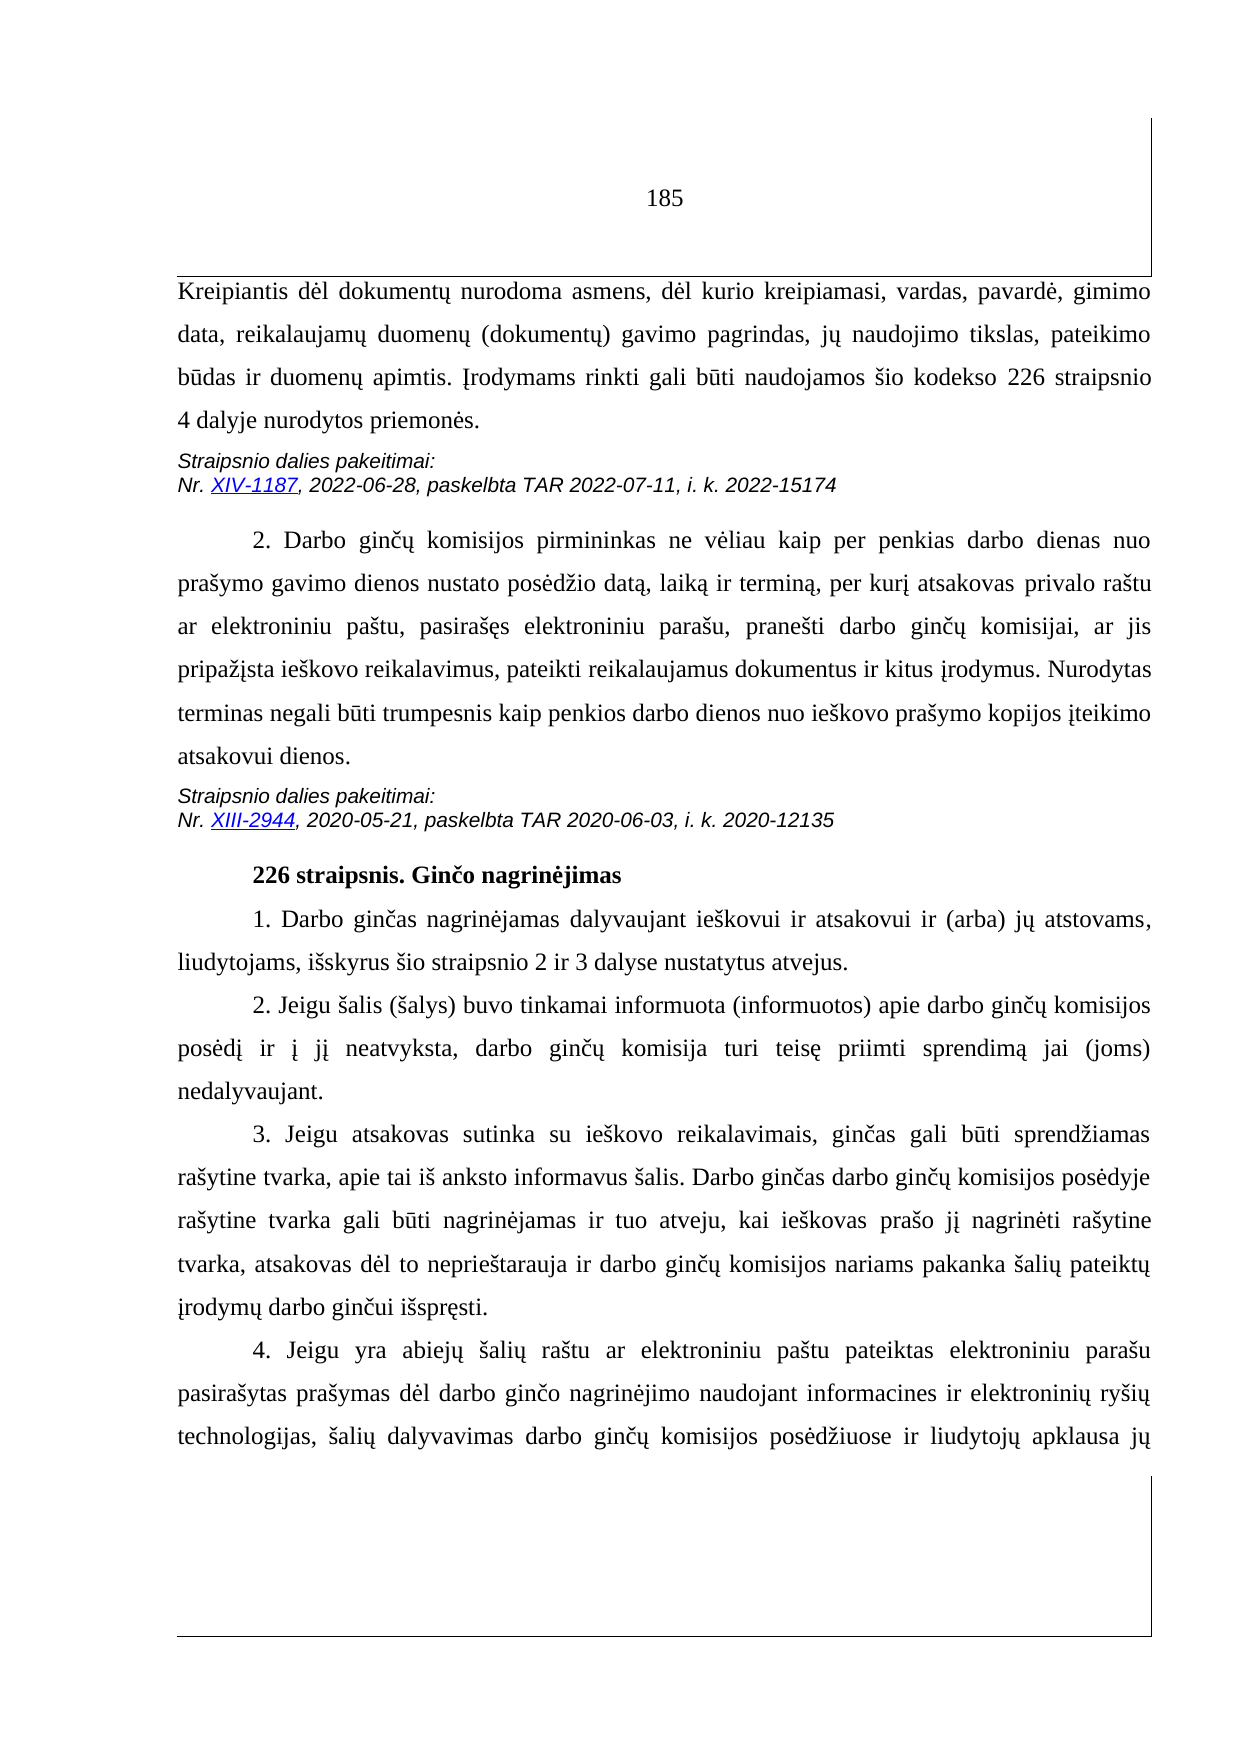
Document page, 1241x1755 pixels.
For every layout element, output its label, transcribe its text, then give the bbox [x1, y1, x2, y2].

text 1. Darbo ginčas nagrinėjamas dalyvaujant ieškovui ir atsakovui ir (arba) jų atstovams, liudytojams, išskyrus šio straipsnio 2 ir 3 dalyse nustatytus atvejus. [177, 904, 1152, 976]
text 226 straipsnis. Ginčo nagrinėjimas [177, 861, 1152, 889]
text Nr. XIII-2944, 2020-05-21, paskelbta TAR 2020-06-03, i. k. 2020-12135 [177, 808, 1152, 832]
text Nr. XIV-1187, 2022-06-28, paskelbta TAR 2022-07-11, i. k. 2022-15174 [177, 472, 1152, 496]
text 2. Jeigu šalis (šalys) buvo tinkamai informuota (informuotos) apie darbo ginčų komisijos posėdį ir į jį neatvyksta, darbo ginčų komisija turi teisę priimti sprendimą jai (joms) nedalyvaujant. [177, 990, 1152, 1105]
text 4. Jeigu yra abiejų šalių raštu ar elektroniniu paštu pateiktas elektroniniu parašu pasirašytas prašymas dėl darbo ginčo nagrinėjimo naudojant informacines ir elektroninių ryšių technologijas, šalių dalyvavimas darbo ginčų komisijos posėdžiuose ir liudytojų apklausa jų [177, 1335, 1152, 1450]
text 2. Darbo ginčų komisijos pirmininkas ne vėliau kaip per penkias darbo dienas nuo prašymo gavimo dienos nustato posėdžio datą, laiką ir terminą, per kurį atsakovas privalo raštu ar elektroniniu paštu, pasirašęs elektroniniu parašu, pranešti darbo ginčų komisijai, ar jis pripažįsta ieškovo reikalavimus, pateikti reikalaujamus dokumentus ir kitus įrodymus. Nurodytas terminas negali būti trumpesnis kaip penkios darbo dienos nuo ieškovo prašymo kopijos įteikimo atsakovui dienos. [177, 525, 1152, 769]
text Kreipiantis dėl dokumentų nurodoma asmens, dėl kurio kreipiamasi, vardas, pavardė, gimimo data, reikalaujamų duomenų (dokumentų) gavimo pagrindas, jų naudojimo tikslas, pateikimo būdas ir duomenų apimtis. Įrodymams rinkti gali būti naudojamos šio kodekso 226 straipsnio 4 dalyje nurodytos priemonės. [177, 276, 1152, 434]
text 3. Jeigu atsakovas sutinka su ieškovo reikalavimais, ginčas gali būti sprendžiamas rašytine tvarka, apie tai iš anksto informavus šalis. Darbo ginčas darbo ginčų komisijos posėdyje rašytine tvarka gali būti nagrinėjamas ir tuo atveju, kai ieškovas prašo jį nagrinėti rašytine tvarka, atsakovas dėl to neprieštarauja ir darbo ginčų komisijos nariams pakanka šalių pateiktų įrodymų darbo ginčui išspręsti. [177, 1119, 1152, 1321]
text Straipsnio dalies pakeitimai: [177, 784, 1152, 808]
text Straipsnio dalies pakeitimai: [177, 448, 1152, 472]
